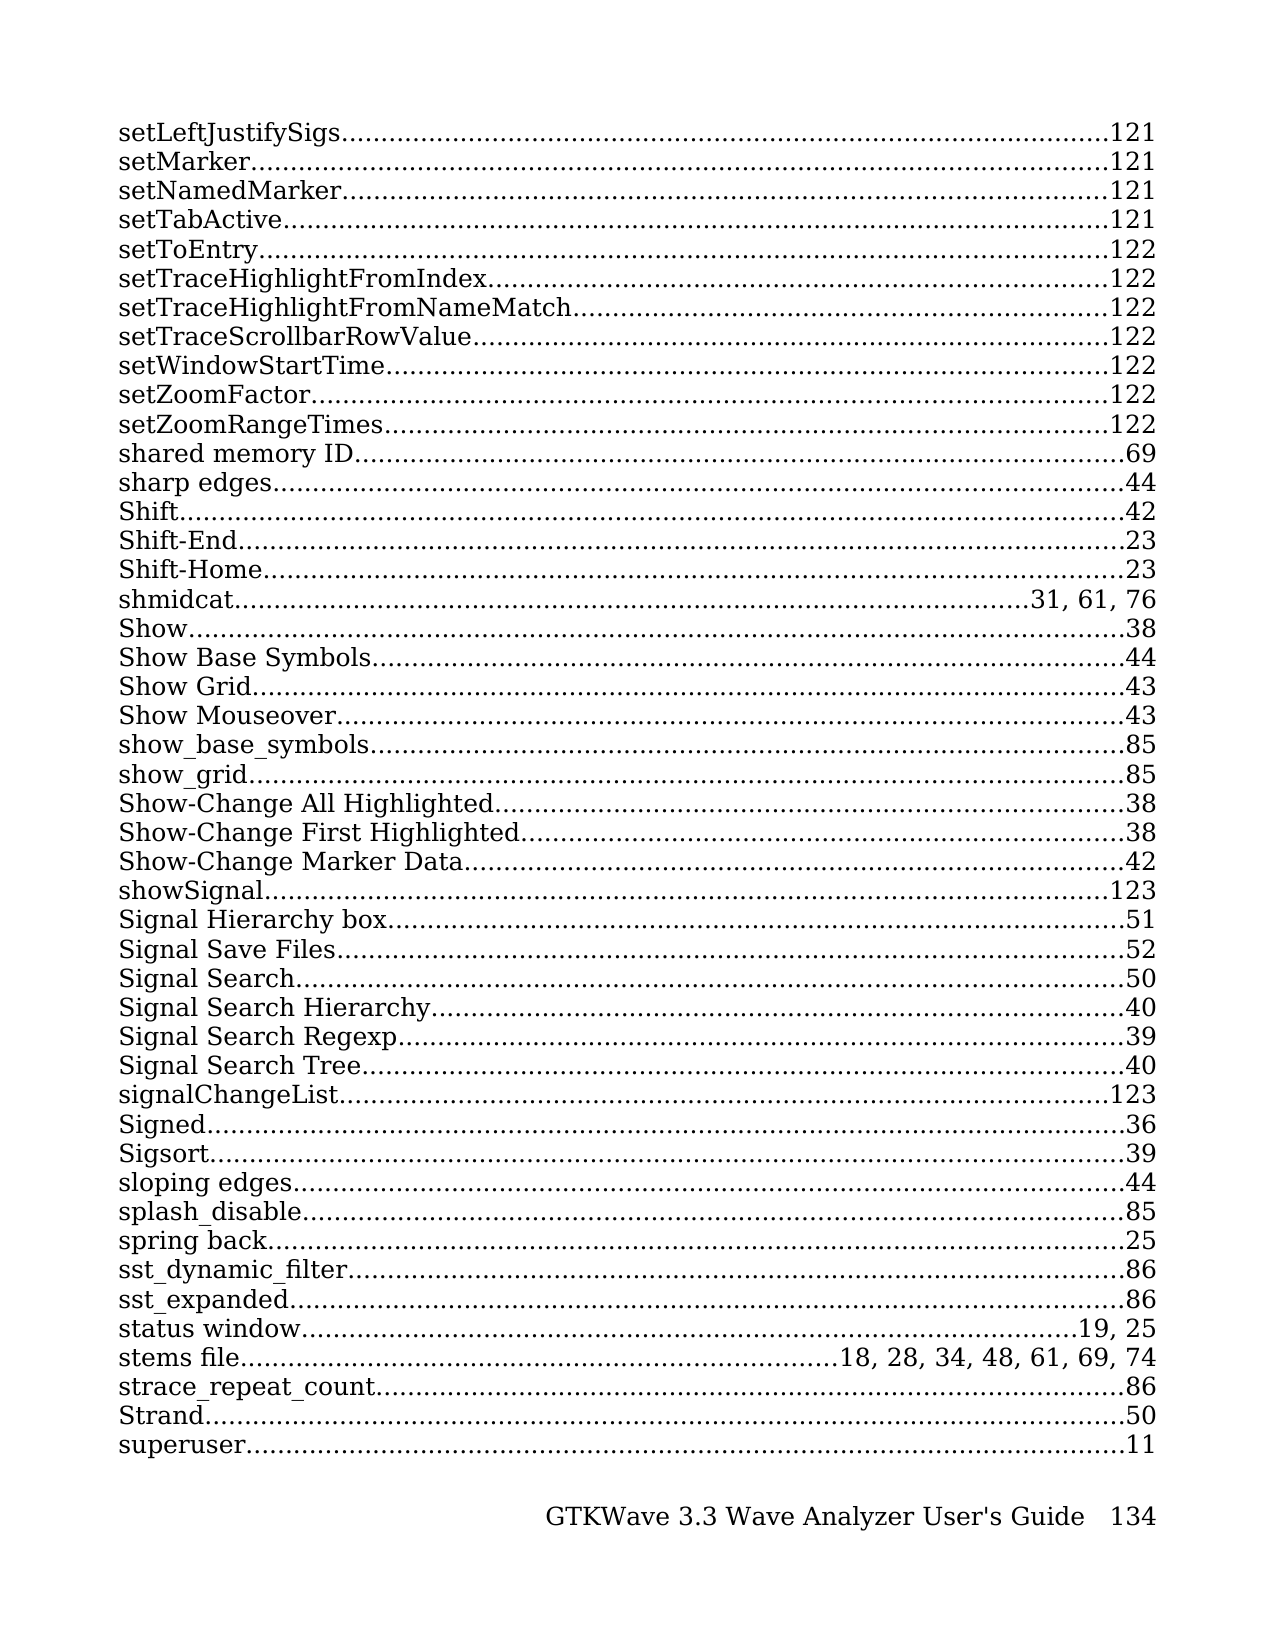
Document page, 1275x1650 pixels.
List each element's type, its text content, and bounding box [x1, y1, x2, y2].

text Show 38 [118, 614, 1157, 643]
text Signal Search Tree 40 [118, 1051, 1157, 1081]
text setTraceHighlightFromIndex 122 [118, 264, 1157, 293]
text Show-Change Marker Data 42 [118, 847, 1157, 876]
text Signal Search Hierarchy 40 [118, 993, 1157, 1022]
text Signal Hierarchy box 51 [118, 906, 1157, 935]
text Signal Search 50 [118, 964, 1157, 993]
text Strand 50 [118, 1401, 1157, 1431]
text signalChangeList 123 [118, 1081, 1157, 1110]
text setNamedMarker 121 [118, 176, 1157, 206]
text setToEntry 122 [118, 235, 1157, 264]
text setZoomFactor 122 [118, 381, 1157, 410]
text Show Base Symbols 44 [118, 643, 1157, 672]
text Signed 36 [118, 1110, 1157, 1139]
text shared memory ID 69 [118, 439, 1157, 468]
text show_grid 85 [118, 760, 1157, 789]
text setTraceScrollbarRowValue 122 [118, 322, 1157, 351]
text sst_expanded 86 [118, 1285, 1157, 1314]
text Shift 42 [118, 497, 1157, 526]
text Shift-Home 23 [118, 556, 1157, 585]
text Show Mouseover 43 [118, 701, 1157, 731]
text stems file 18, 28, 34, 48, 61, 69, 74 [118, 1343, 1157, 1372]
text shmidcat 31, 61, 76 [118, 585, 1157, 614]
text setLeftJustifySigs 121 [118, 118, 1157, 147]
text splash_disable 85 [118, 1197, 1157, 1226]
text sharp edges 44 [118, 468, 1157, 497]
text spring back 25 [118, 1226, 1157, 1256]
text setTabActive 121 [118, 206, 1157, 235]
text sloping edges 44 [118, 1168, 1157, 1197]
text setTraceHighlightFromNameMatch 122 [118, 293, 1157, 322]
text strace_repeat_count 86 [118, 1372, 1157, 1401]
text Show Grid 43 [118, 672, 1157, 701]
text Show-Change First Highlighted 38 [118, 818, 1157, 847]
text superuser 11 [118, 1431, 1157, 1460]
text status window 19, 25 [118, 1314, 1157, 1343]
text Sigsort 39 [118, 1139, 1157, 1168]
text setWindowStartTime 122 [118, 351, 1157, 381]
text showSignal 123 [118, 876, 1157, 906]
text setMarker 121 [118, 147, 1157, 176]
text sst_dynamic_filter 86 [118, 1256, 1157, 1285]
text setZoomRangeTimes 122 [118, 410, 1157, 439]
text Signal Search Regexp 39 [118, 1022, 1157, 1051]
text Show-Change All Highlighted 38 [118, 789, 1157, 818]
text show_base_symbols 85 [118, 731, 1157, 760]
text Shift-End 23 [118, 526, 1157, 556]
text Signal Save Files 52 [118, 935, 1157, 964]
